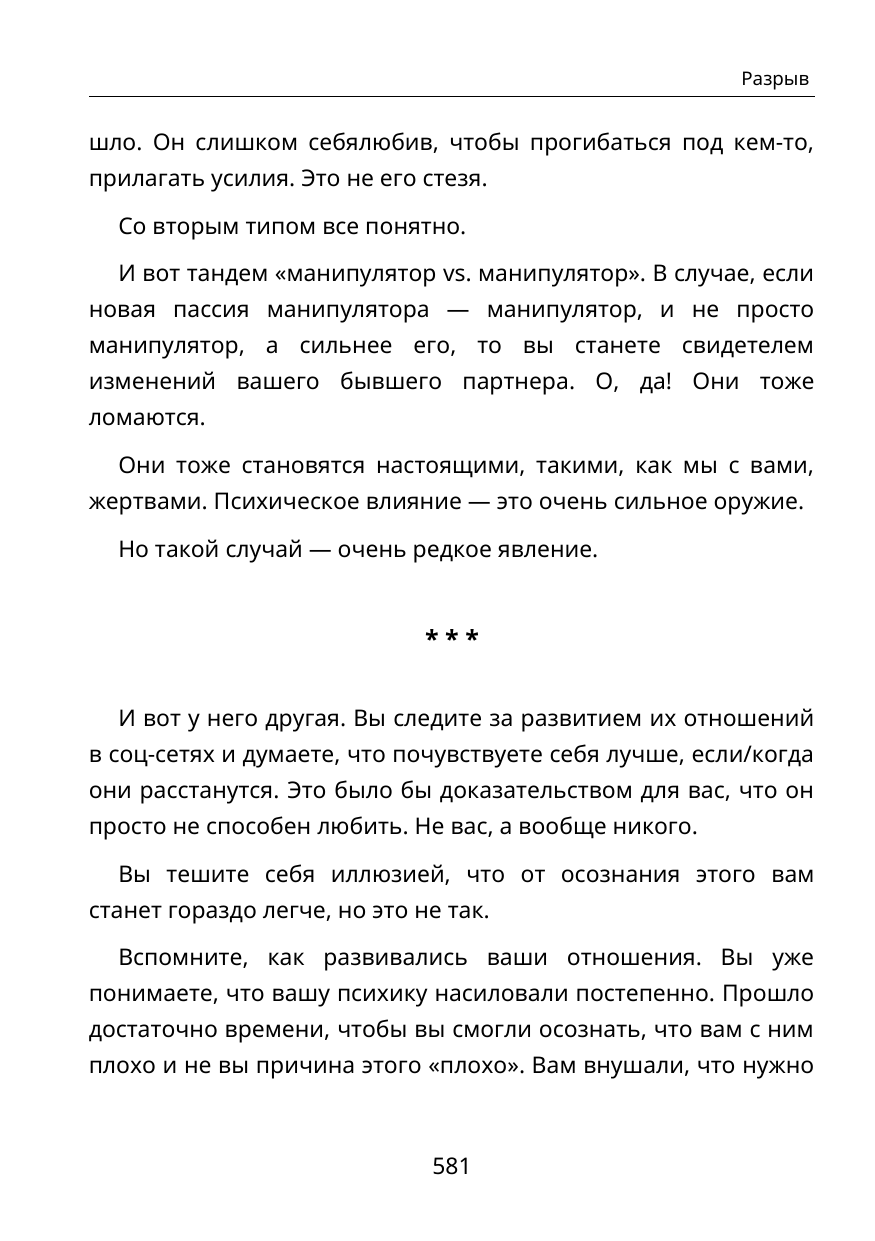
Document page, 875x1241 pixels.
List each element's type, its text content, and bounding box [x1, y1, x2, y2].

text И вот тандем «манипулятор vs. манипулятор». В случае, если новая пассия манипулятора — манипулятор, и не просто манипулятор, а сильнее его, то вы станете свидетелем изменений вашего бывшего партнера. О, да! Они тоже ломаются. [88, 257, 815, 432]
text И вот у него другая. Вы следите за развитием их отношений в соц-сетях и думаете, что почувствуете себя лучше, если/когда они расстанутся. Это было бы доказательством для вас, что он просто не способен любить. Не вас, а вообще никого. [88, 702, 815, 841]
subtitle * * * [88, 622, 815, 656]
text Со вторым типом все понятно. [88, 210, 815, 241]
text Вспомните, как развивались ваши отношения. Вы уже понимаете, что вашу психику насиловали постепенно. Прошло достаточно времени, чтобы вы смогли осознать, что вам с ним плохо и не вы причина этого «плохо». Вам внушали, что нужно [88, 941, 815, 1080]
text Но такой случай — очень редкое явление. [88, 532, 815, 564]
text Они тоже становятся настоящими, такими, как мы с вами, жертвами. Психическое влияние — это очень сильное оружие. [88, 449, 815, 516]
text шло. Он слишком себялюбив, чтобы прогибаться под кем-то, прилагать усилия. Это не его стезя. [88, 126, 815, 193]
text Вы тешите себя иллюзией, что от осознания этого вам станет гораздо легче, но это не так. [88, 858, 815, 925]
